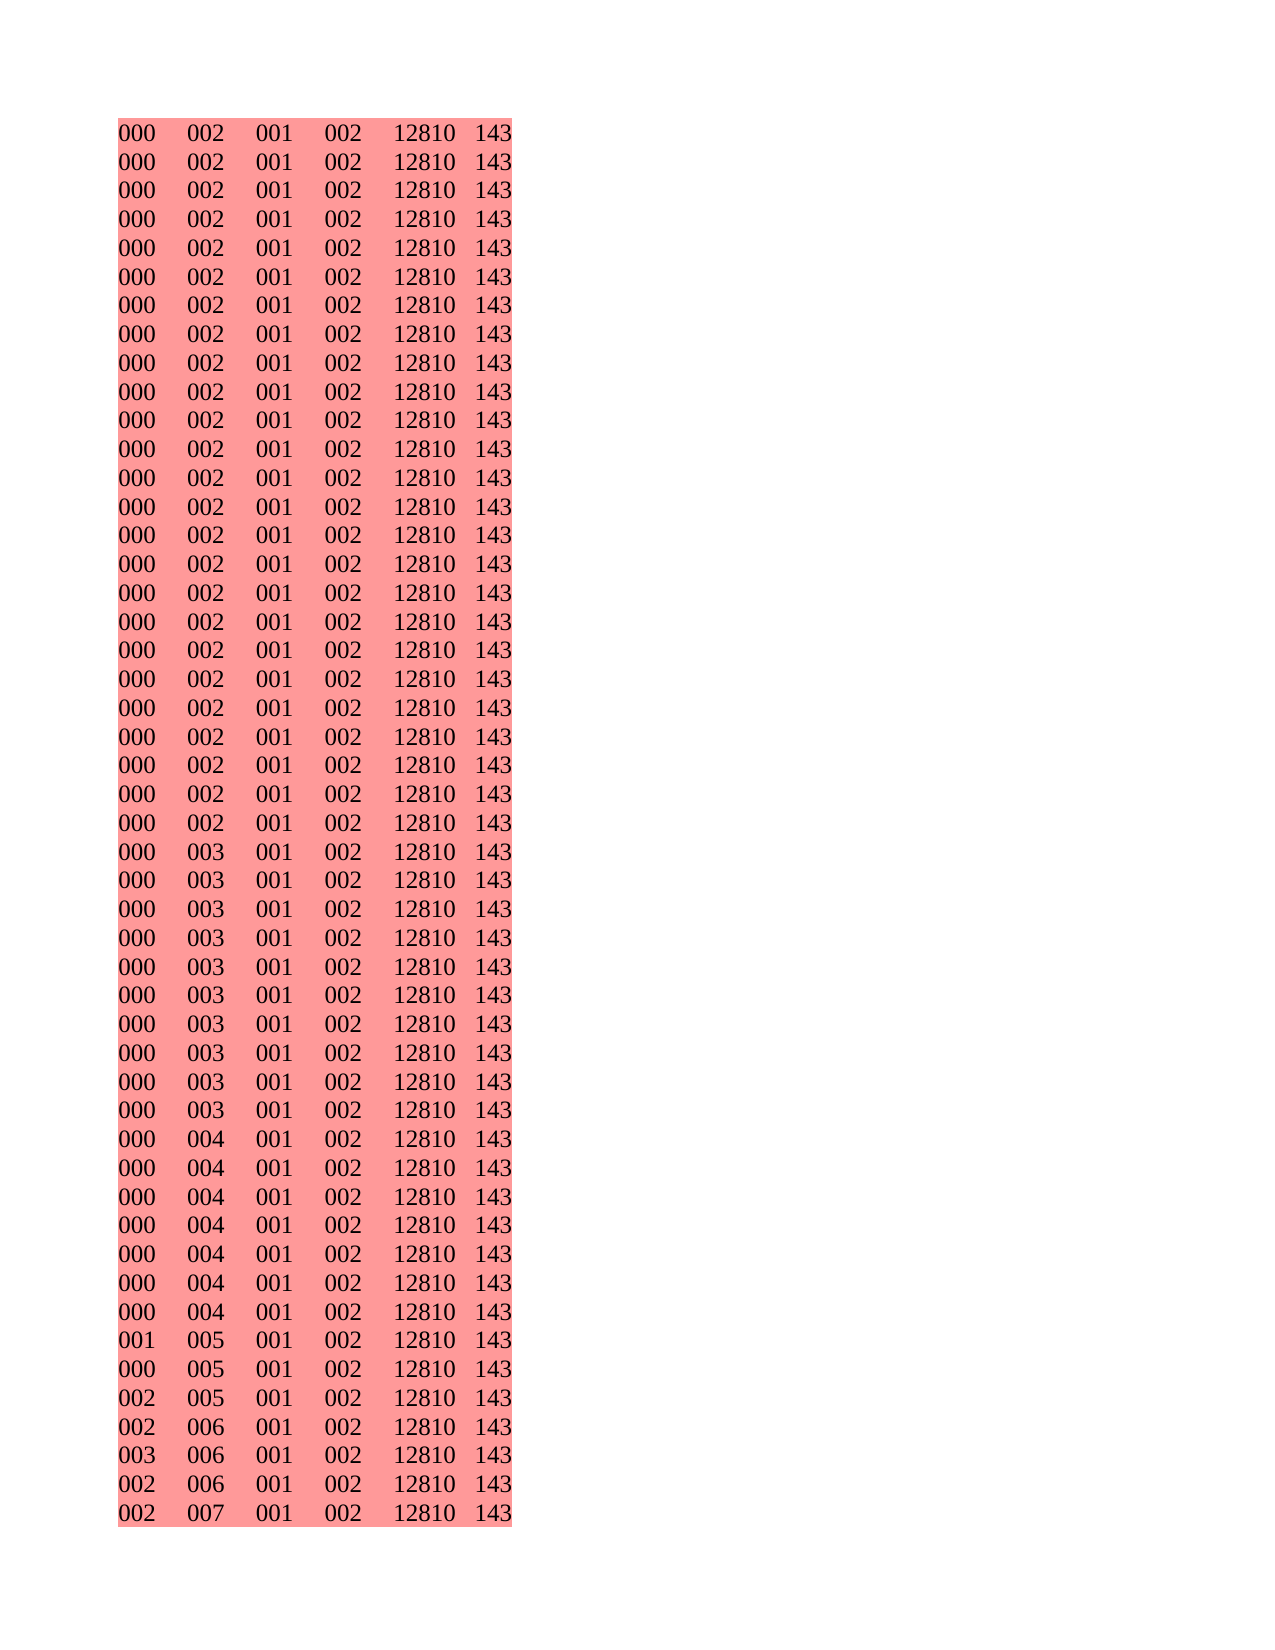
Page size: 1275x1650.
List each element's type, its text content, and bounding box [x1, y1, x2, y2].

text 000 002 001 002 12810 143 [118, 664, 1157, 693]
text 000 004 001 002 12810 143 [118, 1153, 1157, 1182]
text 000 003 001 002 12810 143 [118, 1067, 1157, 1096]
text 000 002 001 002 12810 143 [118, 693, 1157, 722]
text 002 007 001 002 12810 143 [118, 1498, 1157, 1527]
text 000 002 001 002 12810 143 [118, 578, 1157, 607]
text 000 002 001 002 12810 143 [118, 147, 1157, 176]
text 000 002 001 002 12810 143 [118, 262, 1157, 291]
text 000 003 001 002 12810 143 [118, 866, 1157, 894]
text 000 002 001 002 12810 143 [118, 233, 1157, 262]
text 000 002 001 002 12810 143 [118, 406, 1157, 434]
text 000 004 001 002 12810 143 [118, 1124, 1157, 1153]
text 000 004 001 002 12810 143 [118, 1239, 1157, 1268]
text 000 003 001 002 12810 143 [118, 923, 1157, 952]
text 002 006 001 002 12810 143 [118, 1469, 1157, 1498]
text 000 003 001 002 12810 143 [118, 1038, 1157, 1067]
text 000 002 001 002 12810 143 [118, 521, 1157, 549]
text 000 003 001 002 12810 143 [118, 1096, 1157, 1124]
text 000 003 001 002 12810 143 [118, 837, 1157, 866]
text 000 002 001 002 12810 143 [118, 463, 1157, 492]
text 000 002 001 002 12810 143 [118, 319, 1157, 348]
text 000 002 001 002 12810 143 [118, 636, 1157, 664]
text 000 003 001 002 12810 143 [118, 1009, 1157, 1038]
text 000 004 001 002 12810 143 [118, 1211, 1157, 1239]
text 000 002 001 002 12810 143 [118, 348, 1157, 377]
text 000 002 001 002 12810 143 [118, 176, 1157, 204]
text 000 002 001 002 12810 143 [118, 607, 1157, 636]
text 000 002 001 002 12810 143 [118, 808, 1157, 837]
text 003 006 001 002 12810 143 [118, 1441, 1157, 1469]
text 000 004 001 002 12810 143 [118, 1297, 1157, 1326]
text 000 002 001 002 12810 143 [118, 492, 1157, 521]
text 002 006 001 002 12810 143 [118, 1412, 1157, 1441]
text 000 002 001 002 12810 143 [118, 549, 1157, 578]
text 000 005 001 002 12810 143 [118, 1354, 1157, 1383]
text 000 002 001 002 12810 143 [118, 118, 1157, 147]
text 001 005 001 002 12810 143 [118, 1326, 1157, 1354]
text 000 004 001 002 12810 143 [118, 1268, 1157, 1297]
text 000 002 001 002 12810 143 [118, 204, 1157, 233]
text 000 002 001 002 12810 143 [118, 291, 1157, 319]
text 000 003 001 002 12810 143 [118, 981, 1157, 1009]
text 000 003 001 002 12810 143 [118, 894, 1157, 923]
text 000 002 001 002 12810 143 [118, 377, 1157, 406]
text 000 002 001 002 12810 143 [118, 722, 1157, 751]
text 000 002 001 002 12810 143 [118, 779, 1157, 808]
text 002 005 001 002 12810 143 [118, 1383, 1157, 1412]
text 000 002 001 002 12810 143 [118, 751, 1157, 779]
text 000 004 001 002 12810 143 [118, 1182, 1157, 1211]
text 000 002 001 002 12810 143 [118, 434, 1157, 463]
text 000 003 001 002 12810 143 [118, 952, 1157, 981]
